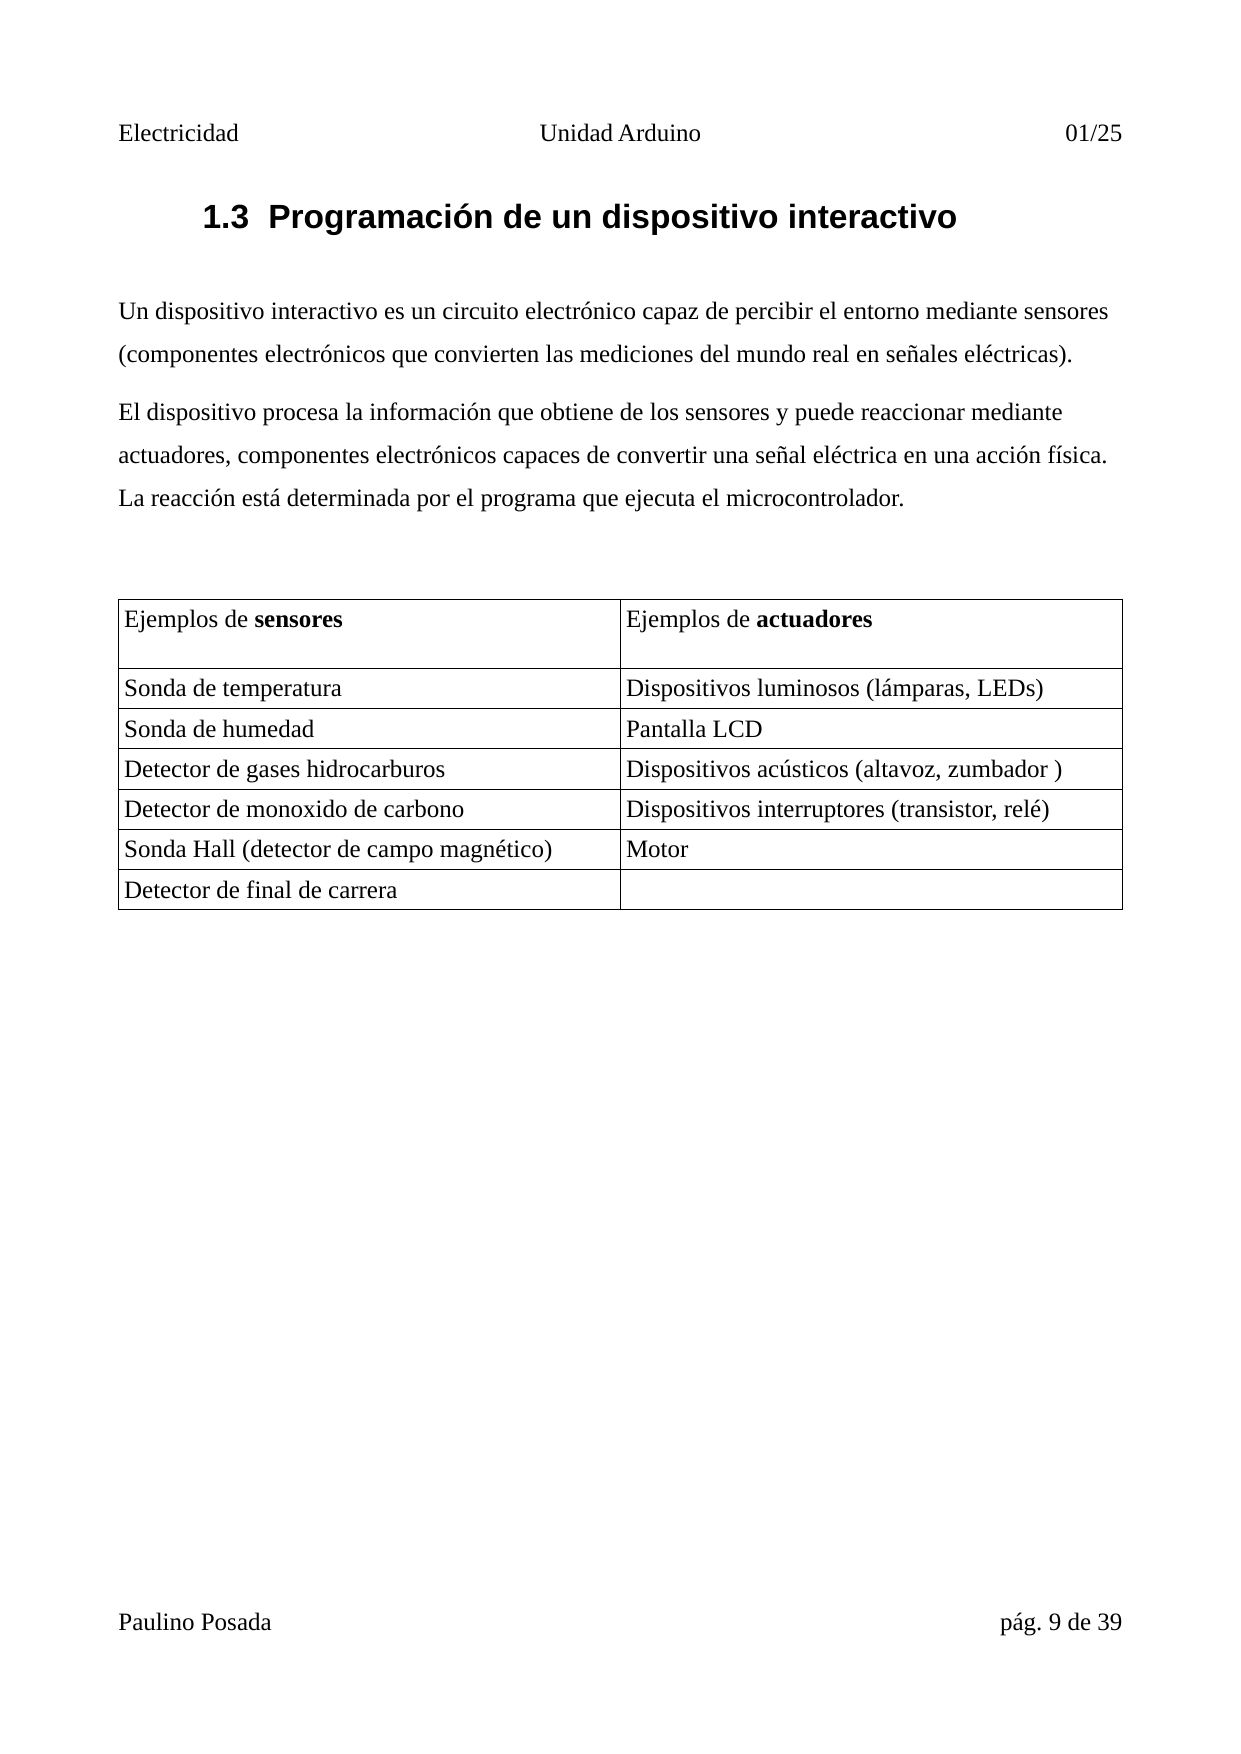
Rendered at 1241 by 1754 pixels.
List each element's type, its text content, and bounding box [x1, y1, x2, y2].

table_cell Sonda Hall (detector de campo magnético) [119, 830, 620, 869]
table_header Ejemplos de actuadores [621, 600, 1122, 667]
table_cell Sonda de humedad [119, 709, 620, 748]
table_cell Dispositivos interruptores (transistor, relé) [621, 790, 1122, 829]
text El dispositivo procesa la información que obtiene de los sensores y puede reaccionar mediante actuadores, componentes electrónicos capaces de convertir una señal eléctrica en una acción física. La reacción está determinada por el programa que ejecuta el microcontrolador. [118, 397, 1122, 512]
table_cell Dispositivos luminosos (lámparas, LEDs) [621, 669, 1122, 708]
table_cell Pantalla LCD [621, 709, 1122, 748]
table_cell Motor [621, 830, 1122, 869]
table_header Ejemplos de sensores [119, 600, 620, 667]
table_cell Dispositivos acústicos (altavoz, zumbador ) [621, 749, 1122, 788]
text Un dispositivo interactivo es un circuito electrónico capaz de percibir el entorno mediante sensores (componentes electrónicos que convierten las mediciones del mundo real en señales eléctricas). [118, 296, 1122, 368]
table_cell Detector de monoxido de carbono [119, 790, 620, 829]
table_cell Detector de gases hidrocarburos [119, 749, 620, 788]
table_cell Detector de final de carrera [119, 870, 620, 909]
subtitle Programación de un dispositivo interactivo [193, 197, 1122, 236]
table_cell Sonda de temperatura [119, 669, 620, 708]
table_cell [621, 870, 1122, 909]
